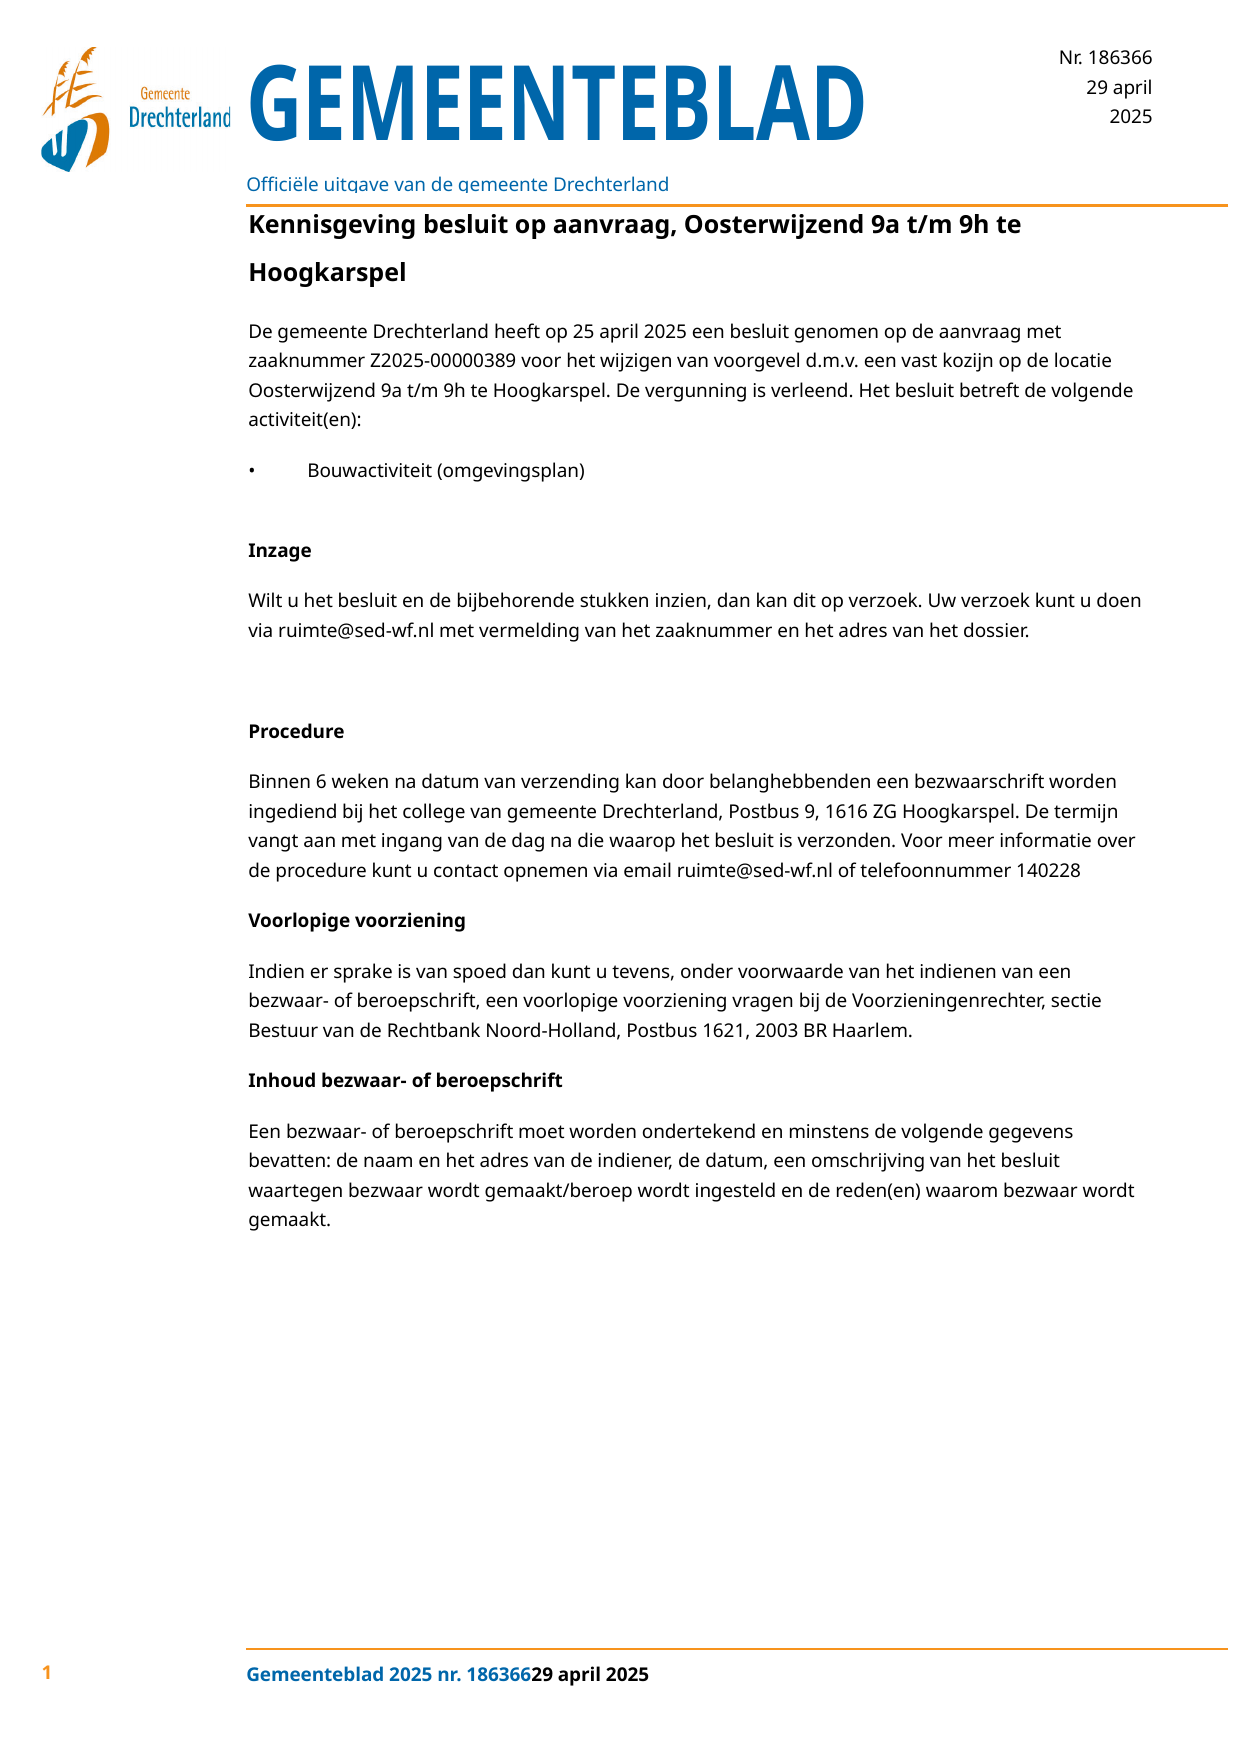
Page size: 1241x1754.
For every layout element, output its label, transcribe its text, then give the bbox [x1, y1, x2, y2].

text Voorlopige voorziening [248, 907, 1152, 933]
text Binnen 6 weken na datum van verzending kan door belanghebbenden een bezwaarschrift worden ingediend bij het college van gemeente Drechterland, Postbus 9, 1616 ZG Hoogkarspel. De termijn vangt aan met ingang van de dag na die waarop het besluit is verzonden. Voor meer informatie over de procedure kunt u contact opnemen via email ruimte@sed-wf.nl of telefoonnummer 140228 [248, 768, 1152, 883]
text De gemeente Drechterland heeft op 25 april 2025 een besluit genomen op de aanvraag met zaaknummer Z2025-00000389 voor het wijzigen van voorgevel d.m.v. een vast kozijn op de locatie Oosterwijzend 9a t/m 9h te Hoogkarspel. De vergunning is verleend. Het besluit betreft de volgende activiteit(en): [248, 318, 1152, 432]
text Inhoud bezwaar- of beroepschrift [248, 1067, 1152, 1093]
text Een bezwaar- of beroepschrift moet worden ondertekend en minstens de volgende gegevens bevatten: de naam en het adres van de indiener, de datum, een omschrijving van het besluit waartegen bezwaar wordt gemaakt/beroep wordt ingesteld en de reden(en) waarom bezwaar wordt gemaakt. [248, 1118, 1152, 1232]
picture [226, 115, 231, 124]
text Kennisgeving besluit op aanvraag, Oosterwijzend 9a t/m 9h te Hoogkarspel [248, 207, 1152, 288]
text Indien er sprake is van spoed dan kunt u tevens, onder voorwaarde van het indienen van een bezwaar- of beroepschrift, een voorlopige voorziening vragen bij de Voorzieningenrechter, sectie Bestuur van de Rechtbank Noord-Holland, Postbus 1621, 2003 BR Haarlem. [248, 958, 1152, 1043]
list Bouwactiviteit (omgevingsplan) [248, 457, 1152, 483]
picture [41, 158, 64, 172]
picture [41, 47, 231, 172]
text Procedure [248, 718, 1152, 744]
text Wilt u het besluit en de bijbehorende stukken inzien, dan kan dit op verzoek. Uw verzoek kunt u doen via ruimte@sed-wf.nl met vermelding van het zaaknummer en het adres van het dossier. [248, 587, 1152, 643]
text Inzage [248, 537, 1152, 563]
